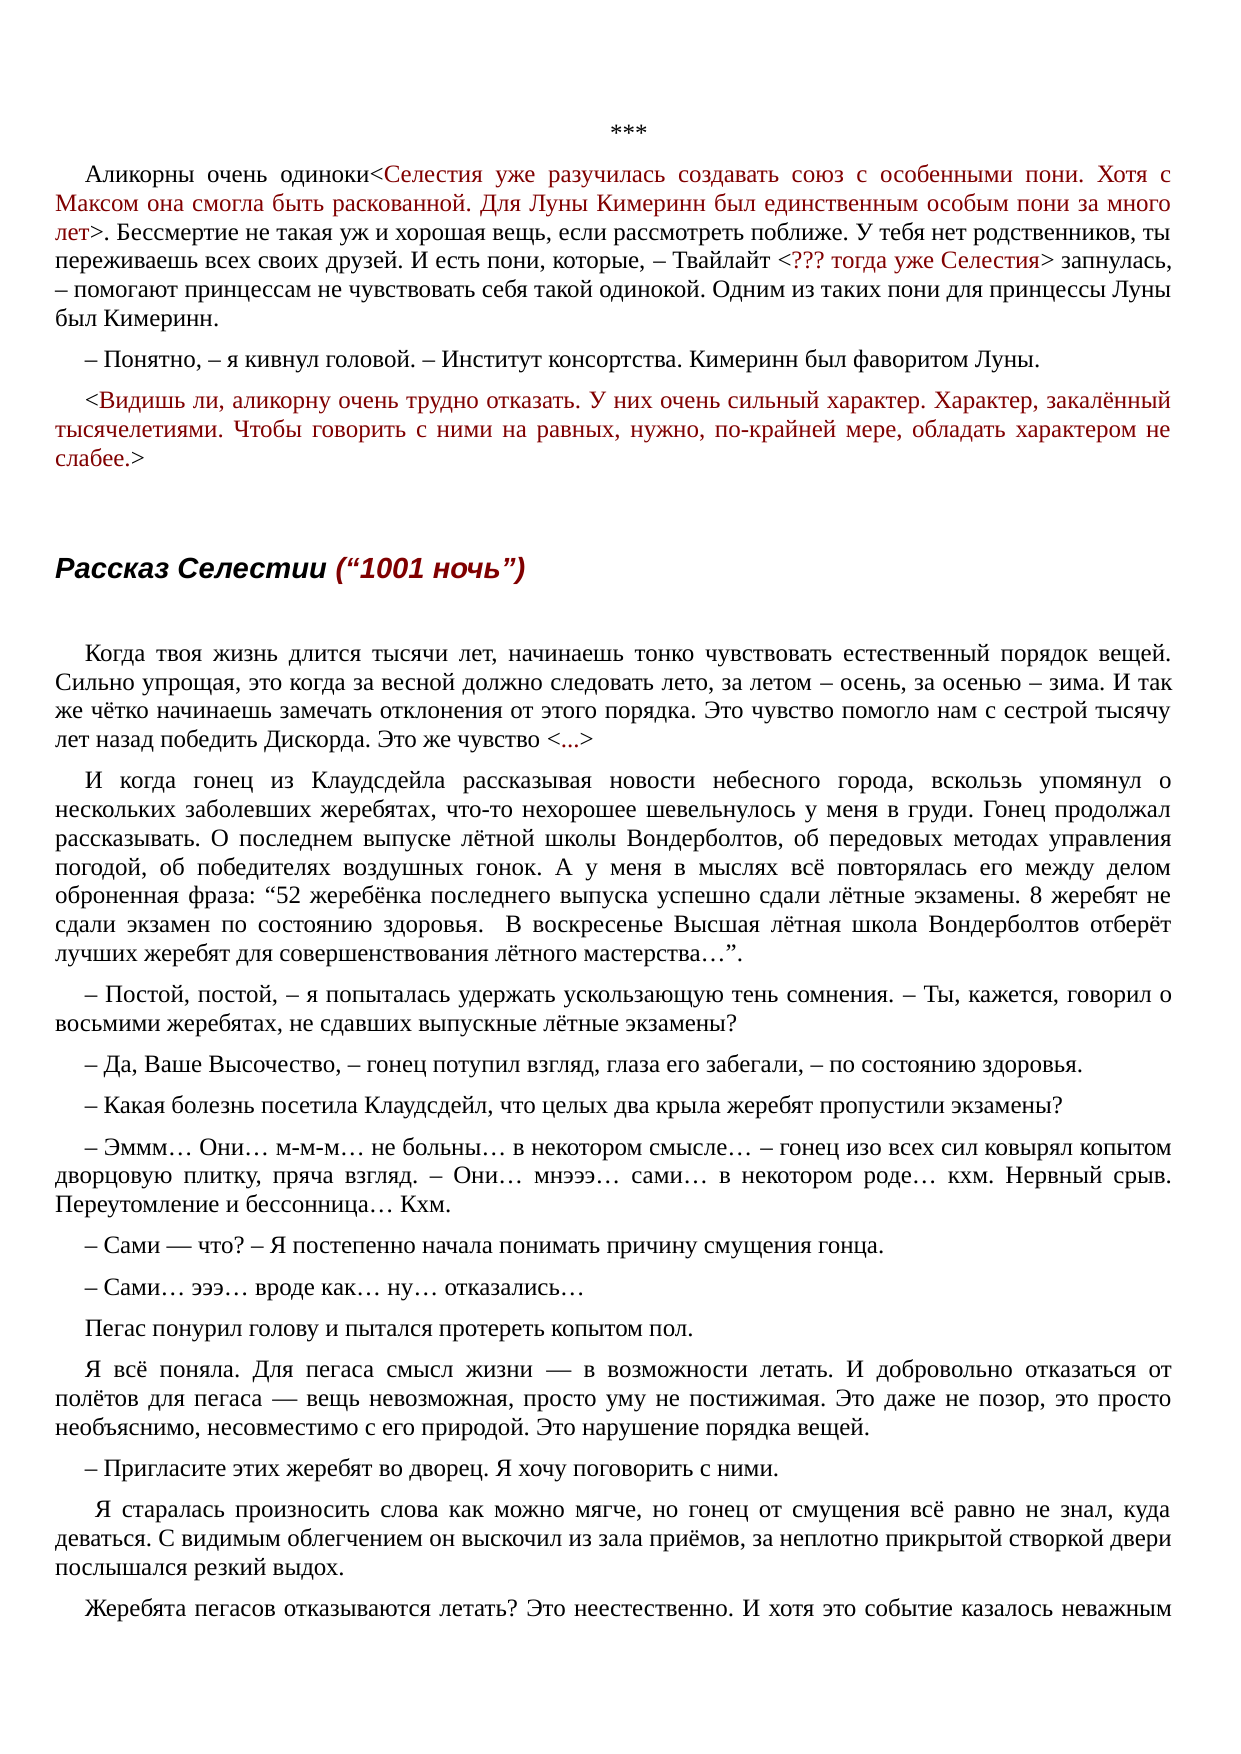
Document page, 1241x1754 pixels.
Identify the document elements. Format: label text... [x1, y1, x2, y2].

text Пегас понурил голову и пытался протереть копытом пол. [55, 1313, 1172, 1342]
text И когда гонец из Клаудсдейла рассказывая новости небесного города, вскользь упомянул о нескольких заболевших жеребятах, что-то нехорошее шевельнулось у меня в груди. Гонец продолжал рассказывать. О последнем выпуске лётной школы Вондерболтов, об передовых методах управления погодой, об победителях воздушных гонок. А у меня в мыслях всё повторялась его между делом оброненная фраза: “52 жеребёнка последнего выпуска успешно сдали лётные экзамены. 8 жеребят не сдали экзамен по состоянию здоровья. В воскресенье Высшая лётная школа Вондерболтов отберёт лучших жеребят для совершенствования лётного мастерства…”. [55, 765, 1172, 967]
text – Сами — что? – Я постепенно начала понимать причину смущения гонца. [55, 1230, 1172, 1259]
text Когда твоя жизнь длится тысячи лет, начинаешь тонко чувствовать естественный порядок вещей. Сильно упрощая, это когда за весной должно следовать лето, за летом – осень, за осенью – зима. И так же чётко начинаешь замечать отклонения от этого порядка. Это чувство помогло нам с сестрой тысячу лет назад победить Дискорда. Это же чувство <...> [55, 638, 1172, 753]
text – Эммм… Они… м-м-м… не больны… в некотором смысле… – гонец изо всех сил ковырял копытом дворцовую плитку, пряча взгляд. – Они… мнэээ… сами… в некотором роде… кхм. Нервный срыв. Переутомление и бессонница… Кхм. [55, 1132, 1172, 1218]
text <Видишь ли, аликорну очень трудно отказать. У них очень сильный характер. Характер, закалённый тысячелетиями. Чтобы говорить с ними на равных, нужно, по-крайней мере, обладать характером не слабее.> [55, 386, 1172, 472]
text *** [55, 118, 1172, 147]
text Жеребята пегасов отказываются летать? Это неестественно. И хотя это событие казалось неважным [55, 1593, 1172, 1622]
text – Постой, постой, – я попыталась удержать ускользающую тень сомнения. – Ты, кажется, говорил о восьмими жеребятах, не сдавших выпускные лётные экзамены? [55, 979, 1172, 1037]
text Я всё поняла. Для пегаса смысл жизни — в возможности летать. И добровольно отказаться от полётов для пегаса — вещь невозможная, просто уму не постижимая. Это даже не позор, это просто необъяснимо, несовместимо с его природой. Это нарушение порядка вещей. [55, 1354, 1172, 1440]
subtitle Рассказ Селестии (“1001 ночь”) [55, 551, 1172, 584]
text Аликорны очень одиноки<Селестия уже разучилась создавать союз с особенными пони. Хотя с Максом она смогла быть раскованной. Для Луны Кимеринн был единственным особым пони за много лет>. Бессмертие не такая уж и хорошая вещь, если рассмотреть поближе. У тебя нет родственников, ты переживаешь всех своих друзей. И есть пони, которые, – Твайлайт <??? тогда уже Селестия> запнулась, – помогают принцессам не чувствовать себя такой одинокой. Одним из таких пони для принцессы Луны был Кимеринн. [55, 159, 1172, 332]
text – Да, Ваше Высочество, – гонец потупил взгляд, глаза его забегали, – по состоянию здоровья. [55, 1049, 1172, 1078]
text Я старалась произносить слова как можно мягче, но гонец от смущения всё равно не знал, куда деваться. С видимым облегчением он выскочил из зала приёмов, за неплотно прикрытой створкой двери послышался резкий выдох. [55, 1494, 1172, 1580]
text – Сами… эээ… вроде как… ну… отказались… [55, 1272, 1172, 1300]
text – Понятно, – я кивнул головой. – Институт консортства. Кимеринн был фаворитом Луны. [55, 344, 1172, 373]
text – Пригласите этих жеребят во дворец. Я хочу поговорить с ними. [55, 1453, 1172, 1482]
text – Какая болезнь посетила Клаудсдейл, что целых два крыла жеребят пропустили экзамены? [55, 1090, 1172, 1119]
